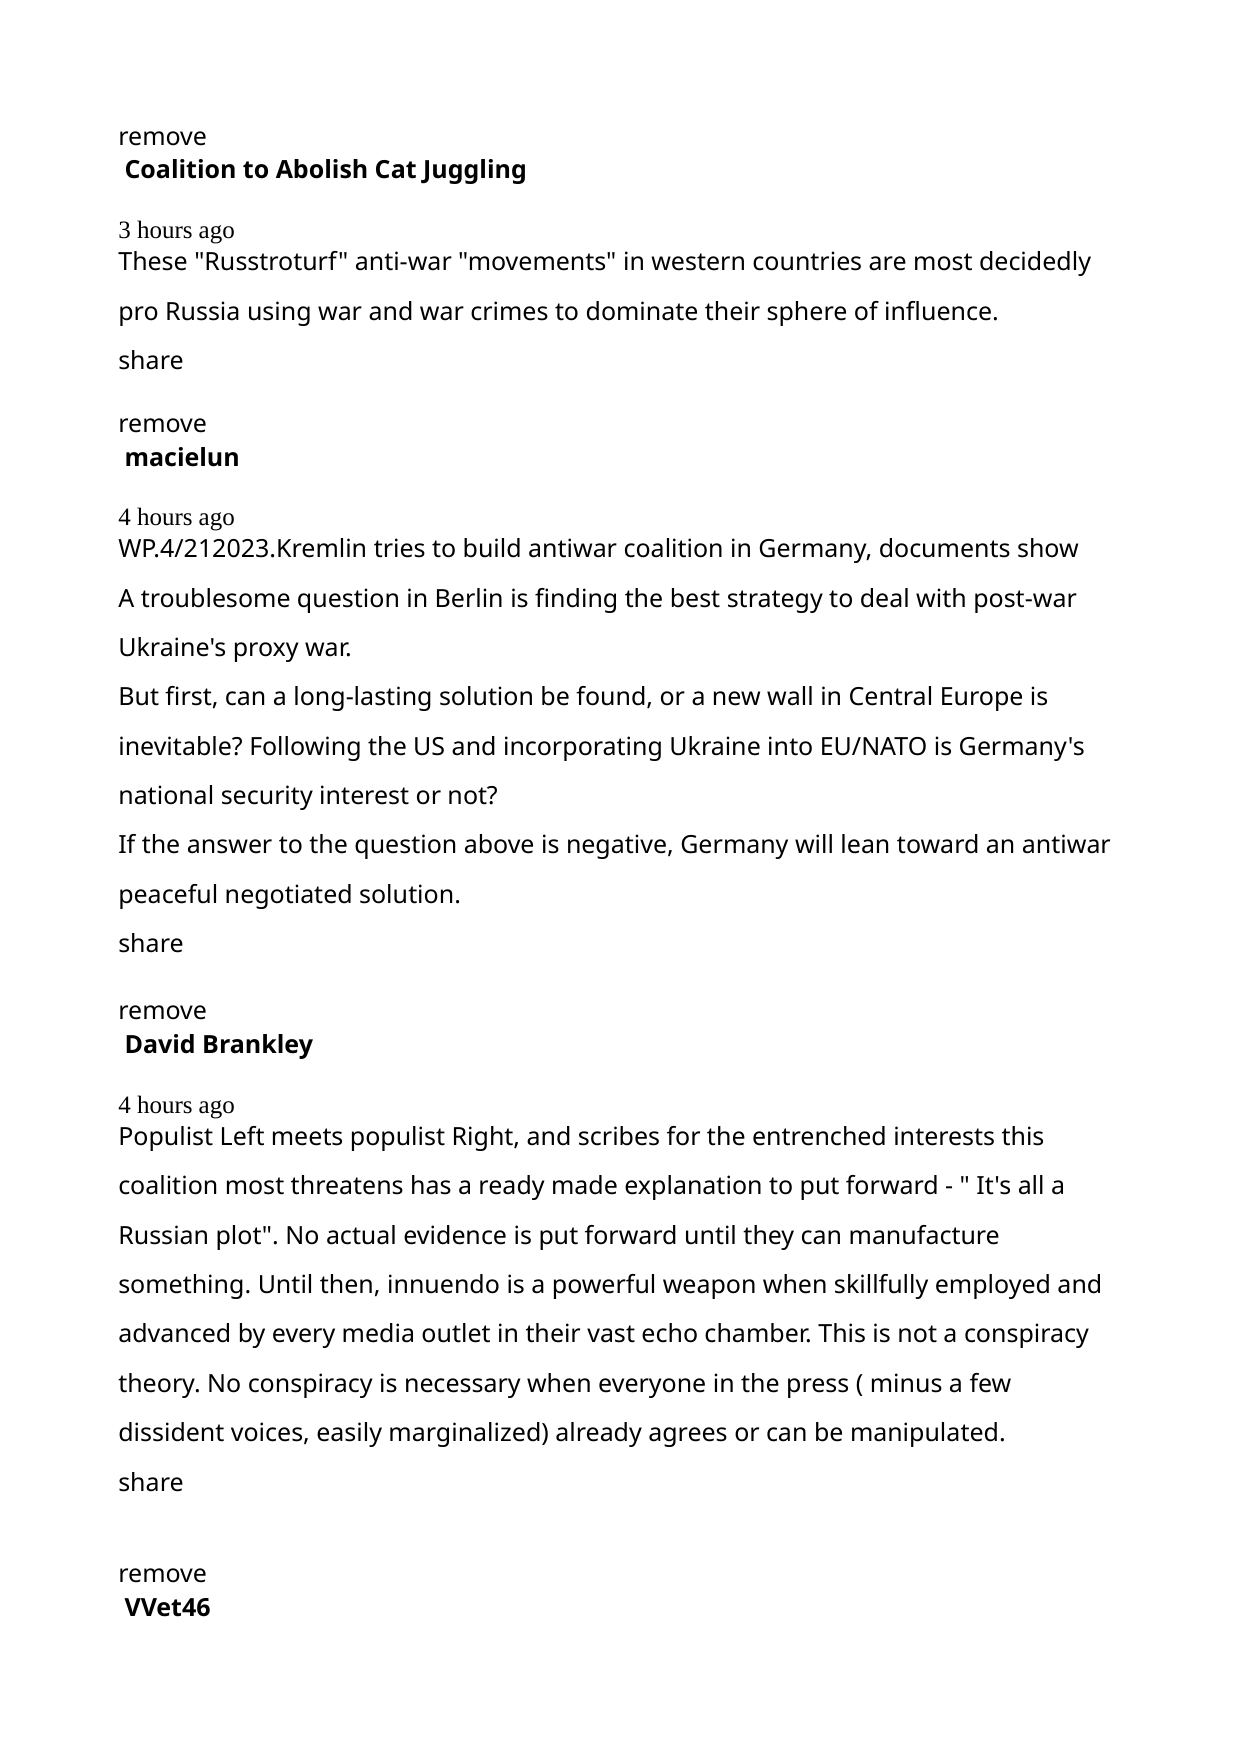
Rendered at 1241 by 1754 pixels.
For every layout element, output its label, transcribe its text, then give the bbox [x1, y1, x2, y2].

text share [118, 342, 1122, 377]
text 3 hours ago [118, 215, 1122, 244]
text If the answer to the question above is negative, Germany will lean toward an antiwar peaceful negotiated solution. [118, 827, 1122, 911]
text 4 hours ago [118, 1090, 1122, 1119]
text 4 hours ago [118, 502, 1122, 531]
text David Brankley [124, 1027, 1122, 1061]
text remove [118, 1556, 1122, 1590]
text macielun [124, 439, 1122, 473]
text WP.4/212023.Kremlin tries to build antiwar coalition in Germany, documents show [118, 531, 1122, 565]
text share [118, 1464, 1122, 1498]
text remove [118, 405, 1122, 439]
text Populist Left meets populist Right, and scribes for the entrenched interests this coalition most threatens has a ready made explanation to put forward - " It's all a Russian plot". No actual evidence is put forward until they can manufacture something. Until then, innuendo is a powerful weapon when skillfully employed and advanced by every media outlet in their vast echo chamber. This is not a conspiracy theory. No conspiracy is necessary when everyone in the press ( minus a few dissident voices, easily marginalized) already agrees or can be manipulated. [118, 1119, 1122, 1449]
text share [118, 926, 1122, 960]
text VVet46 [124, 1590, 1122, 1624]
text remove [118, 993, 1122, 1027]
text A troublesome question in Berlin is finding the best strategy to deal with post-war Ukraine's proxy war. [118, 580, 1122, 664]
text These "Russtroturf" anti-war "movements" in western countries are most decidedly pro Russia using war and war crimes to dominate their sphere of influence. [118, 244, 1122, 327]
text remove [118, 118, 1122, 152]
text But first, can a long-lasting solution be found, or a new wall in Central Europe is inevitable? Following the US and incorporating Ukraine into EU/NATO is Germany's national security interest or not? [118, 679, 1122, 812]
text Coalition to Abolish Cat Juggling [124, 152, 1122, 186]
